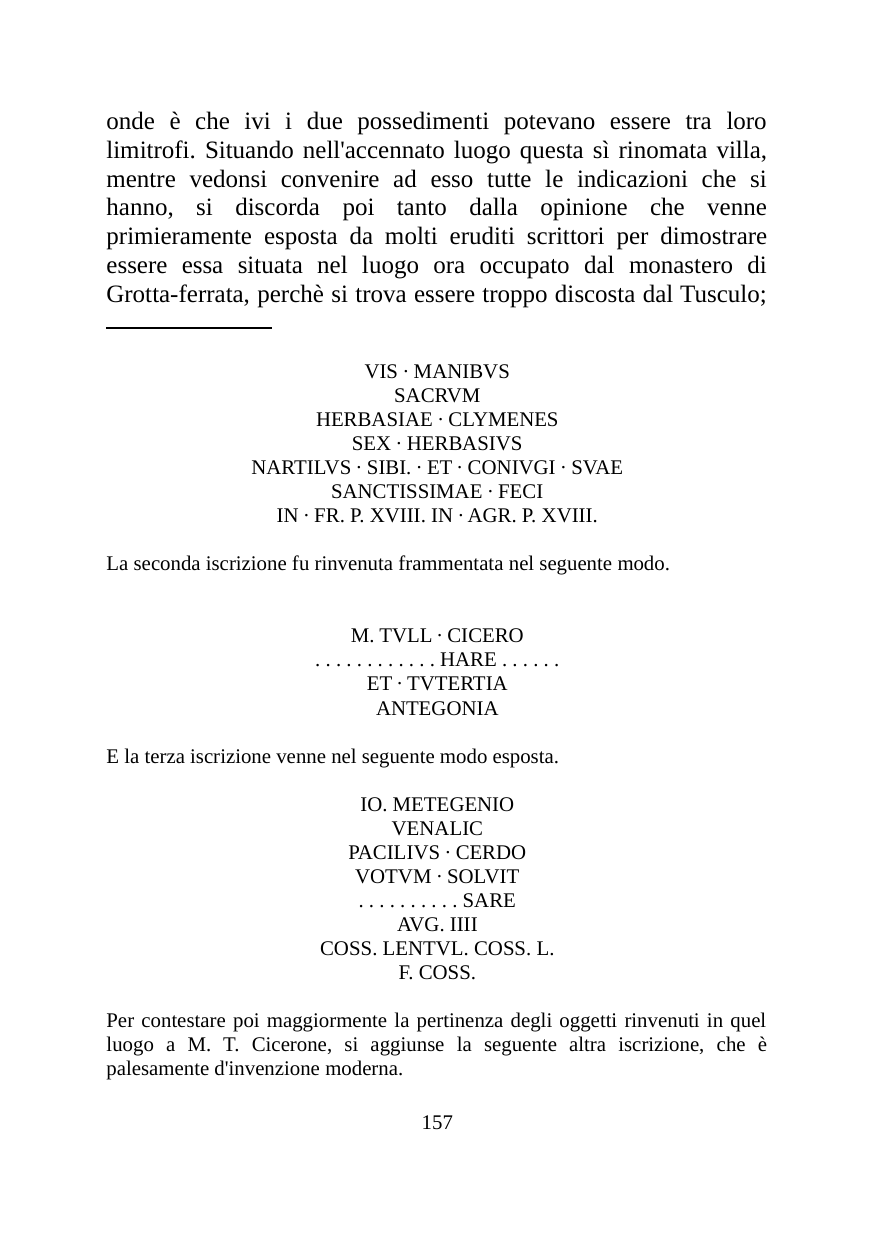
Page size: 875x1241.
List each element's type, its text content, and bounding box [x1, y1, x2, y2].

text SANCTISSIMAE ∙ FECI [106, 479, 768, 503]
text COSS. LENTVL. COSS. L. [106, 936, 768, 960]
text PACILIVS ∙ CERDO [106, 840, 768, 864]
text E la terza iscrizione venne nel seguente modo esposta. [106, 743, 768, 768]
text . . . . . . . . . . SARE [106, 888, 768, 912]
text ANTEGONIA [106, 695, 768, 719]
text M. TVLL ∙ CICERO [106, 623, 768, 647]
text SEX ∙ HERBASIVS [106, 431, 768, 455]
text IN ∙ FR. P. XVIII. IN ∙ AGR. P. XVIII. [106, 503, 768, 527]
text Per contestare poi maggiormente la pertinenza degli oggetti rinvenuti in quel luogo a M. T. Cicerone, si aggiunse la seguente altra iscrizione, che è palesamente d'invenzione moderna. [106, 1008, 768, 1080]
text . . . . . . . . . . . . HARE . . . . . . [106, 647, 768, 671]
text AVG. IIII [106, 912, 768, 936]
text onde è che ivi i due possedimenti potevano essere tra loro limitrofi. Situando nell'accennato luogo questa sì rinomata villa, mentre vedonsi convenire ad esso tutte le indicazioni che si hanno, si discorda poi tanto dalla opinione che venne primieramente esposta da molti eruditi scrittori per dimostrare essere essa situata nel luogo ora occupato dal monastero di Grotta-ferrata, perchè si trova essere troppo discosta dal Tusculo; [106, 106, 768, 307]
text SACRVM [106, 383, 768, 407]
text F. COSS. [106, 960, 768, 984]
text ET ∙ TVTERTIA [106, 671, 768, 695]
text VIS ∙ MANIBVS [106, 358, 768, 383]
text La seconda iscrizione fu rinvenuta frammentata nel seguente modo. [106, 551, 768, 575]
text NARTILVS ∙ SIBI. ∙ ET ∙ CONIVGI ∙ SVAE [106, 455, 768, 479]
text HERBASIAE ∙ CLYMENES [106, 407, 768, 431]
text VOTVM ∙ SOLVIT [106, 864, 768, 888]
text IO. METEGENIO [106, 792, 768, 816]
text VENALIC [106, 816, 768, 840]
